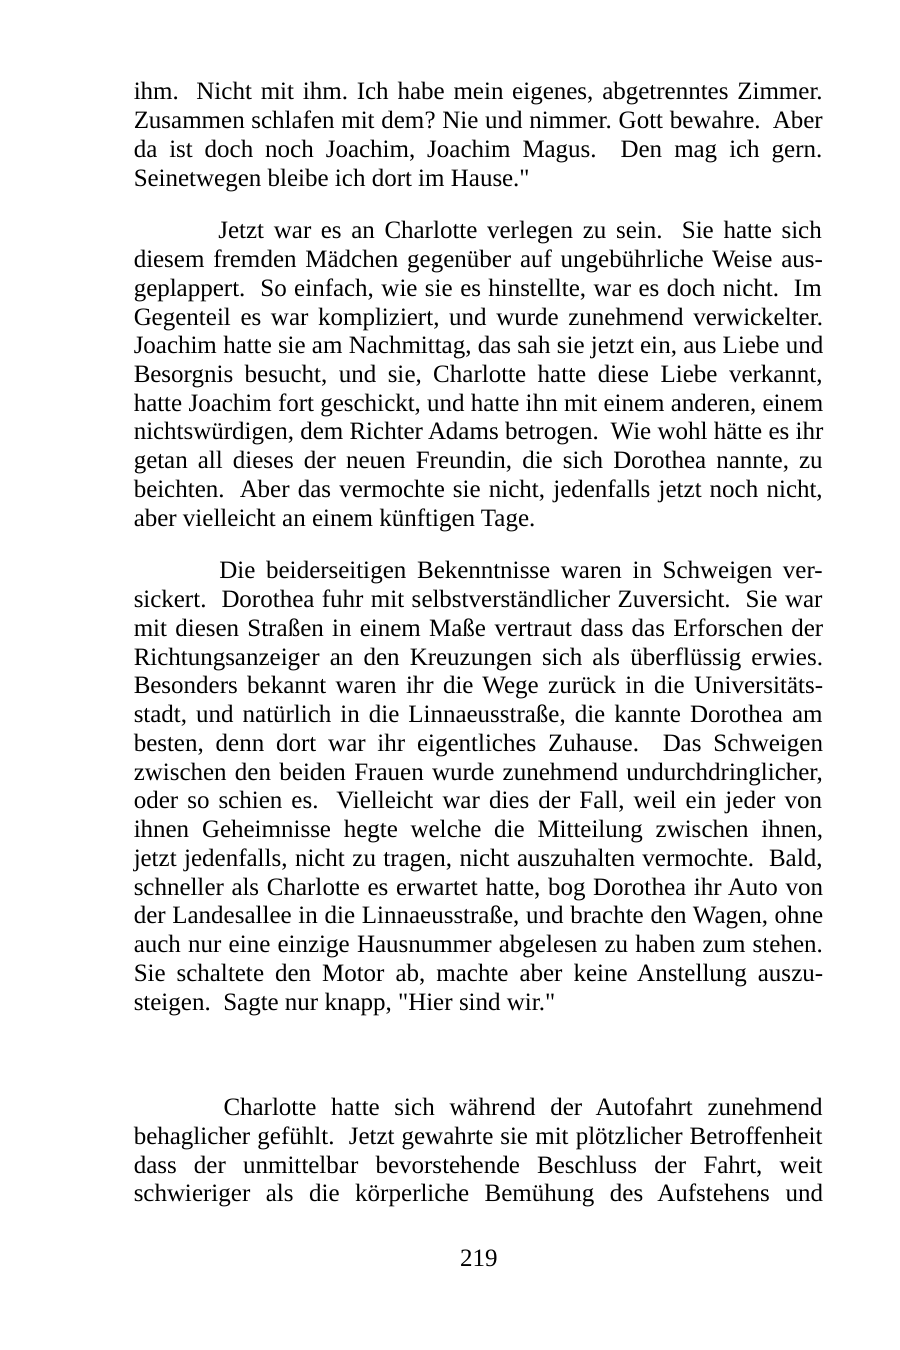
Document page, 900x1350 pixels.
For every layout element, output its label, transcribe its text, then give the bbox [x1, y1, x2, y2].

text Charlotte hatte sich während der Autofahrt zunehmend behaglicher gefühlt. Jetzt gewahrte sie mit plötzlicher Betroffenheit dass der unmittelbar bevorstehende Beschluss der Fahrt, weit schwieriger als die körperliche Bemühung des Aufstehens und [133, 1092, 823, 1207]
text Jetzt war es an Charlotte verlegen zu sein. Sie hatte sich diesem fremden Mädchen gegenüber auf ungebührliche Weise aus-geplappert. So einfach, wie sie es hinstellte, war es doch nicht. Im Gegenteil es war kompliziert, und wurde zunehmend verwickelter. Joachim hatte sie am Nachmittag, das sah sie jetzt ein, aus Liebe und Besorgnis besucht, und sie, Charlotte hatte diese Liebe verkannt, hatte Joachim fort geschickt, und hatte ihn mit einem anderen, einem nichtswürdigen, dem Richter Adams betrogen. Wie wohl hätte es ihr getan all dieses der neuen Freundin, die sich Dorothea nannte, zu beichten. Aber das vermochte sie nicht, jedenfalls jetzt noch nicht, aber vielleicht an einem künftigen Tage. [133, 215, 823, 532]
text Die beiderseitigen Bekenntnisse waren in Schweigen ver-sickert. Dorothea fuhr mit selbstverständlicher Zuversicht. Sie war mit diesen Straßen in einem Maße vertraut dass das Erforschen der Richtungsanzeiger an den Kreuzungen sich als überflüssig erwies. Besonders bekannt waren ihr die Wege zurück in die Universitäts-stadt, und natürlich in die Linnaeusstraße, die kannte Dorothea am besten, denn dort war ihr eigentliches Zuhause. Das Schweigen zwischen den beiden Frauen wurde zunehmend undurchdringlicher, oder so schien es. Vielleicht war dies der Fall, weil ein jeder von ihnen Geheimnisse hegte welche die Mitteilung zwischen ihnen, jetzt jedenfalls, nicht zu tragen, nicht auszuhalten vermochte. Bald, schneller als Charlotte es erwartet hatte, bog Dorothea ihr Auto von der Landesallee in die Linnaeusstraße, und brachte den Wagen, ohne auch nur eine einzige Hausnummer abgelesen zu haben zum stehen. Sie schaltete den Motor ab, machte aber keine Anstellung auszu-steigen. Sagte nur knapp, "Hier sind wir." [133, 556, 823, 1016]
text ihm. Nicht mit ihm. Ich habe mein eigenes, abgetrenntes Zimmer. Zusammen schlafen mit dem? Nie und nimmer. Gott bewahre. Aber da ist doch noch Joachim, Joachim Magus. Den mag ich gern. Seinetwegen bleibe ich dort im Hause." [133, 76, 823, 191]
